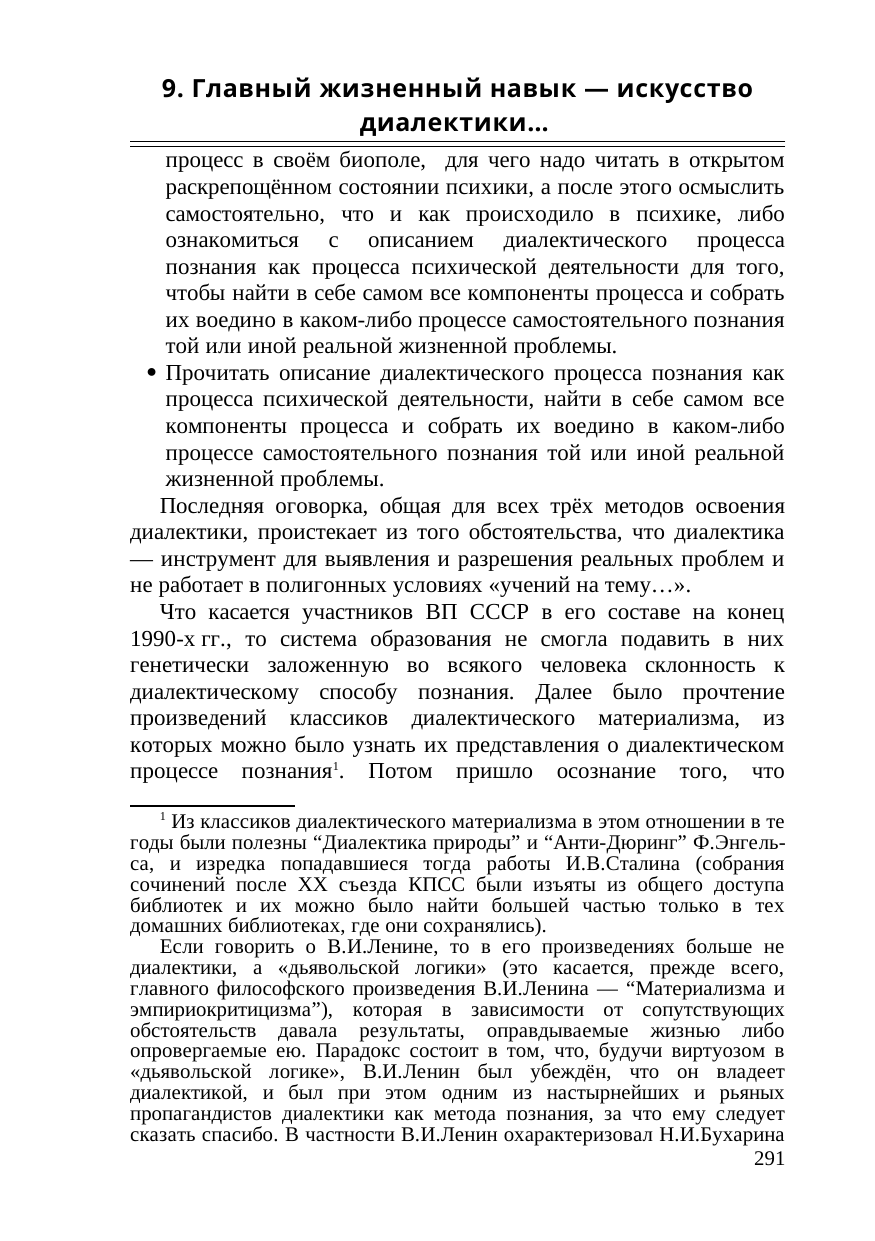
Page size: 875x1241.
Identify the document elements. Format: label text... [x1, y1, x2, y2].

text Последняя оговорка, общая для всех трёх методов освоения диалектики, проистекает из того обстоятельства, что диалектика — инструмент для выявления и разрешения реальных проблем и не работает в полигонных условиях «учений на тему…». [130, 492, 785, 598]
text Если говорить о В.И.Ленине, то в его произведениях больше не диалектики, а «дьявольской логики» (это касается, прежде всего, главного философского произведения В.И.Ленина — “Материализма и эмпириокритицизма”), которая в зависимости от сопутствующих обстоятельств давала результаты, оправдываемые жизнью либо опровергаемые ею. Парадокс состоит в том, что, будучи виртуозом в «дьявольской логике», В.И.Ле­нин был убеждён, что он владеет диалектикой, и был при этом одним из настырнейших и рьяных пропагандистов диалектики как метода познания, за что ему следует сказать спасибо. В частности В.И.Ленин охарактеризовал Н.И.Бухарина [130, 937, 785, 1145]
list процесс в своём биополе, для чего надо читать в открытом раскрепощённом состоянии психики, а после этого осмыслить самостоятельно, что и как происходило в психике, либо ознакомиться с описанием диалектического процесса познания как процесса психической деятельности для того, чтобы найти в себе самом все компоненты процесса и собрать их воедино в каком-либо процессе самостоятельного познания той или иной реальной жизненной проблемы. [148, 147, 785, 359]
list Прочитать описание диалектического процесса познания как процесса психической деятельности, найти в себе самом все компоненты процесса и собрать их воедино в каком-либо процессе самостоятельного познания той или иной реальной жизненной проблемы. [148, 359, 785, 492]
text Что касается участников ВП СССР в его составе на конец 1990‑х гг., то система образования не смогла подавить в них генетически заложенную во всякого человека склонность к диалектическому способу познания. Далее было прочтение произведений классиков диалектического материализма, из которых можно было узнать их представления о диалектическом процессе познания. Потом пришло осознание того, что [130, 598, 785, 784]
text Из классиков диалектического материализма в этом отношении в те годы были полезны “Диалектика природы” и “Анти-Дюринг” Ф.Энге­ль­са, и изредка попадавшиеся тогда работы И.В.Сталина (собрания сочинений после ХХ съезда КПСС были изъяты из общего доступа библиотек и их можно было найти большей частью только в тех домашних библиотеках, где они сохранялись). [130, 812, 785, 937]
